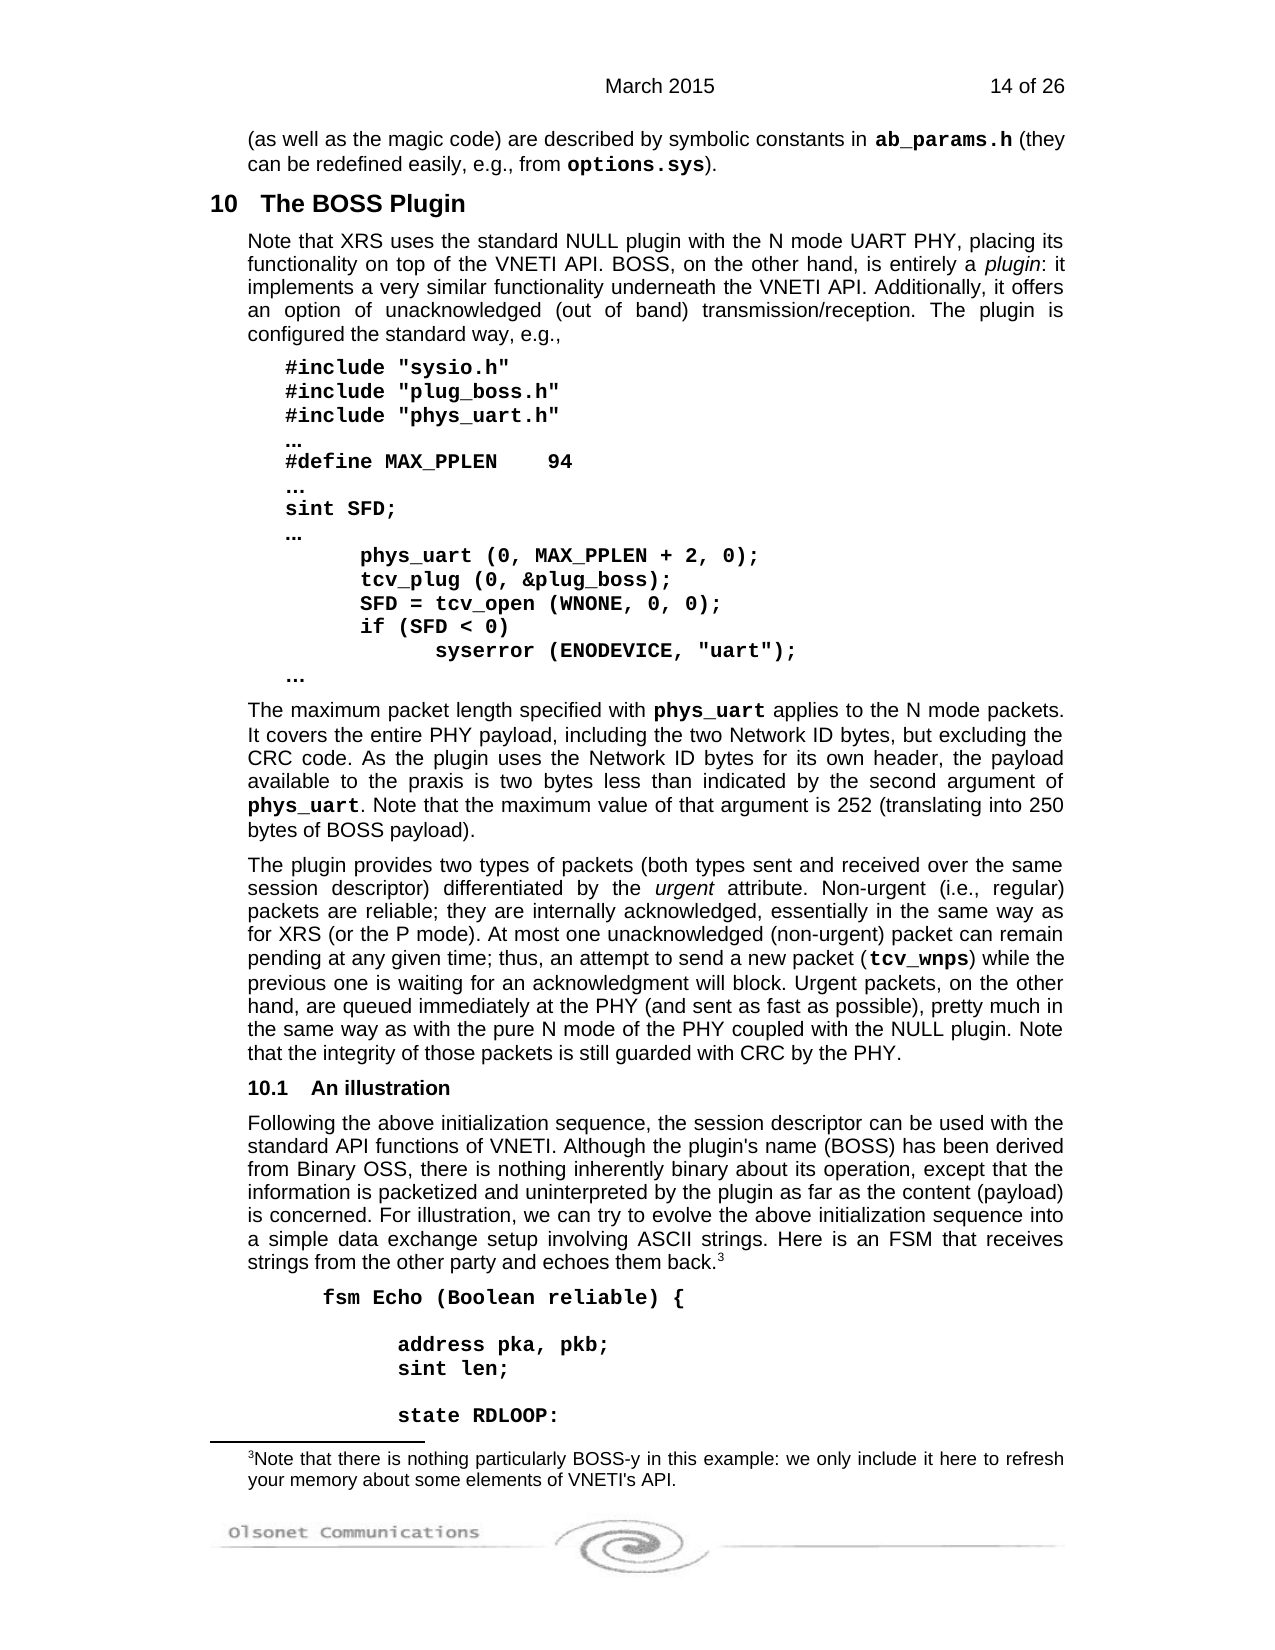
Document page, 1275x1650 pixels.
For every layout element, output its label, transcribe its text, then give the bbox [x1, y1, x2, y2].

text syserror (ENODEVICE, "uart"); [285, 640, 1065, 663]
text #include "sysio.h" [285, 357, 1065, 381]
text Following the above initialization sequence, the session descriptor can be used with the standard API functions of VNETI. Although the plugin's name (BOSS) has been derived from Binary OSS, there is nothing inherently binary about its operation, except that the information is packetized and uninterpreted by the plugin as far as the content (payload) is concerned. For illustration, we can try to evolve the above initialization sequence into a simple data exchange setup involving ASCII strings. Here is an FSM that receives strings from the other party and echoes them back. [247, 1111, 1065, 1274]
text ... [285, 522, 1065, 545]
text sint len; [247, 1358, 1065, 1381]
text Note that XRS uses the standard NULL plugin with the N mode UART PHY, placing its functionality on top of the VNETI API. BOSS, on the other hand, is entirely a plugin: it implements a very similar functionality underneath the VNETI API. Additionally, it offers an option of unacknowledged (out of band) transmission/reception. The plugin is configured the standard way, e.g., [247, 229, 1065, 346]
text The plugin provides two types of packets (both types sent and received over the same session descriptor) differentiated by the urgent attribute. Non-urgent (i.e., regular) packets are reliable; they are internally acknowledged, essentially in the same way as for XRS (or the P mode). At most one unacknowledged (non-urgent) packet can remain pending at any given time; thus, an attempt to send a new packet (tcv_wnps) while the previous one is waiting for an acknowledgment will block. Urgent packets, on the other hand, are queued immediately at the PHY (and sent as fast as possible), pretty much in the same way as with the pure N mode of the PHY coupled with the NULL plugin. Note that the integrity of those packets is still guarded with CRC by the PHY. [247, 853, 1065, 1064]
text … [285, 663, 1065, 687]
text fsm Echo (Boolean reliable) { [247, 1285, 1065, 1311]
text #include "phys_uart.h" [285, 404, 1065, 428]
text state RDLOOP: [247, 1405, 1065, 1429]
text phys_uart (0, MAX_PPLEN + 2, 0); [285, 545, 1065, 569]
text (as well as the magic code) are described by symbolic constants in ab_params.h (they can be redefined easily, e.g., from options.sys). [247, 128, 1065, 178]
text The maximum packet length specified with phys_uart applies to the N mode packets. It covers the entire PHY payload, including the two Network ID bytes, but excluding the CRC code. As the plugin uses the Network ID bytes for its own header, the payload available to the praxis is two bytes less than indicated by the second argument of phys_uart. Note that the maximum value of that argument is 252 (translating into 250 bytes of BOSS payload). [247, 698, 1065, 842]
text ... [285, 428, 1065, 451]
text tcv_plug (0, &plug_boss); [285, 569, 1065, 592]
text address pka, pkb; [247, 1334, 1065, 1358]
subtitle The BOSS Plugin [210, 190, 1065, 218]
text sint SFD; [285, 498, 1065, 522]
text if (SFD < 0) [285, 616, 1065, 640]
text Note that there is nothing particularly BOSS-y in this example: we only include it here to refresh your memory about some elements of VNETI's API. [248, 1448, 1065, 1490]
text … [285, 475, 1065, 498]
picture [210, 1504, 1065, 1596]
subtitle An illustration [247, 1076, 1065, 1099]
text #include "plug_boss.h" [285, 381, 1065, 404]
text SFD = tcv_open (WNONE, 0, 0); [285, 592, 1065, 616]
text #define MAX_PPLEN 94 [285, 451, 1065, 475]
